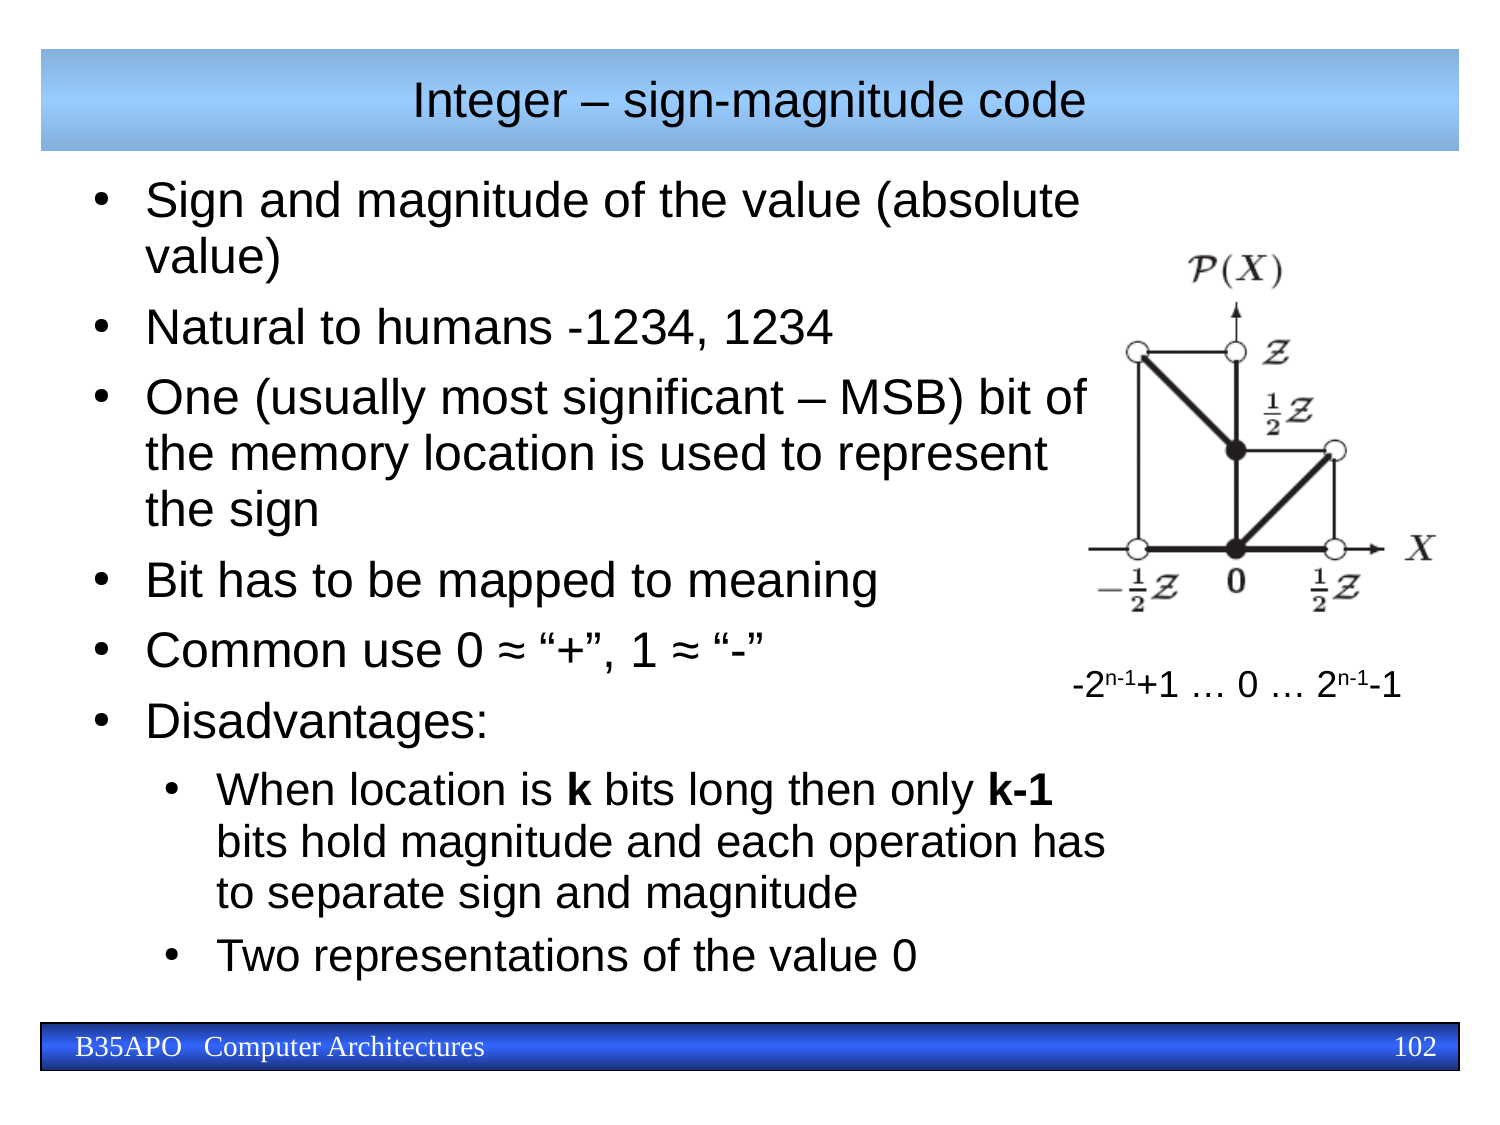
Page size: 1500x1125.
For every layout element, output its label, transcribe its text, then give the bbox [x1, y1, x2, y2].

list Sign and magnitude of the value (absolute value) Natural to humans -1234, 1234 One (usually most significant – MSB) bit of the memory location is used to represent the sign Bit has to be mapped to meaning Common use 0 ≈ “+”, 1 ≈ “-” Disadvantages: When location is k bits long then only k-1 bits hold magnitude and each operation has to separate sign and magnitude Two representations of the value 0 [75, 172, 1126, 988]
text_box -2n-1+1 … 0 … 2n-1-1 [1057, 656, 1458, 714]
title Integer – sign-magnitude code [41, 49, 1459, 151]
picture [1126, 246, 1441, 623]
